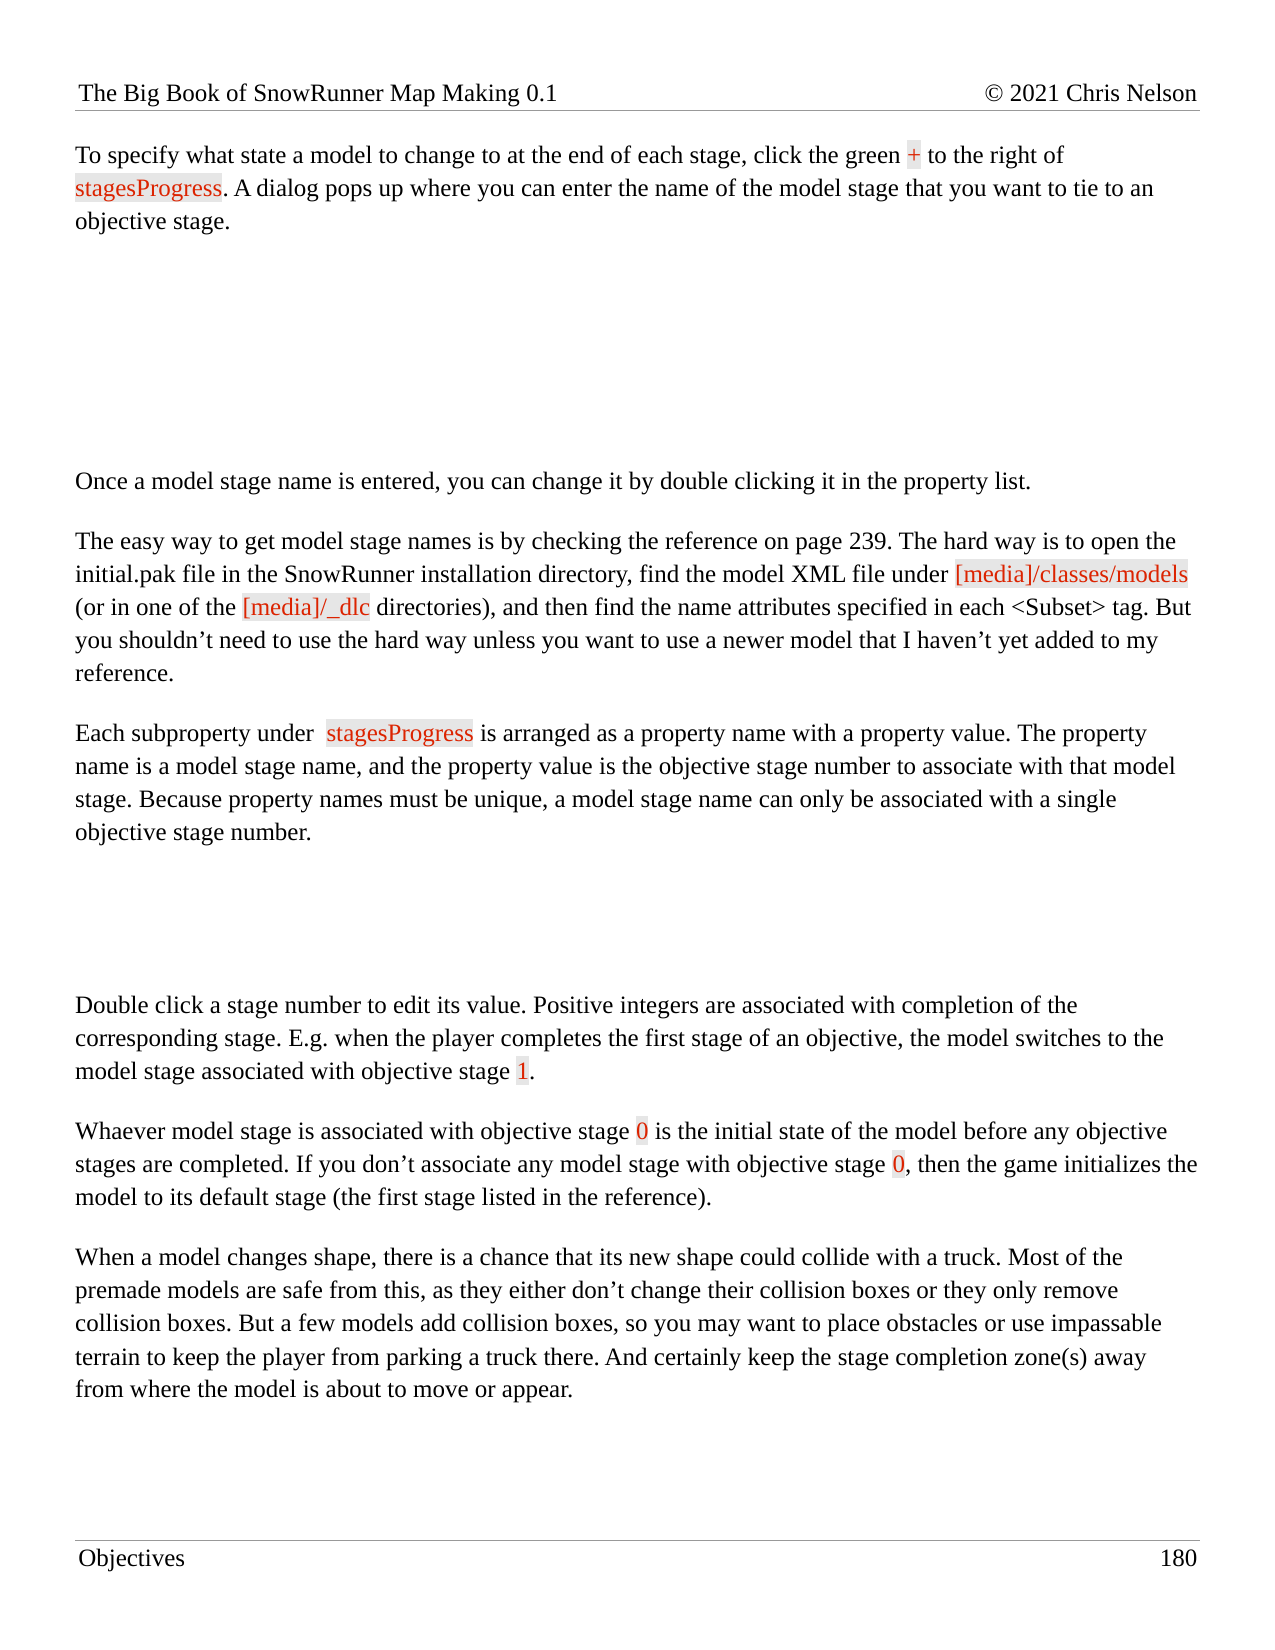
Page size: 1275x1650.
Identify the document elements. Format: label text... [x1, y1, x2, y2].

text Double click a stage number to edit its value. Positive integers are associated with completion of the corresponding stage. E.g. when the player completes the first stage of an objective, the model switches to the model stage associated with objective stage 1. [75, 990, 1200, 1085]
text To specify what state a model to change to at the end of each stage, click the green + to the right of stagesProgress. A dialog pops up where you can enter the name of the model stage that you want to tie to an objective stage. [75, 140, 1200, 235]
text When a model changes shape, there is a chance that its new shape could collide with a truck. Most of the premade models are safe from this, as they either don’t change their collision boxes or they only remove collision boxes. But a few models add collision boxes, so you may want to place obstacles or use impassable terrain to keep the player from parking a truck there. And certainly keep the stage completion zone(s) away from where the model is about to move or appear. [75, 1242, 1200, 1403]
text Once a model stage name is entered, you can change it by double clicking it in the property list. [75, 466, 1200, 495]
text The easy way to get model stage names is by checking the reference on page 239. The hard way is to open the initial.pak file in the SnowRunner installation directory, find the model XML file under [media]/classes/models (or in one of the [media]/_dlc directories), and then find the name attributes specified in each <Subset> tag. But you shouldn’t need to use the hard way unless you want to use a newer model that I haven’t yet added to my reference. [75, 526, 1200, 687]
text Each subproperty under stagesProgress is arranged as a property name with a property value. The property name is a model stage name, and the property value is the objective stage number to associate with that model stage. Because property names must be unique, a model stage name can only be associated with a single objective stage number. [75, 718, 1200, 846]
text Whaever model stage is associated with objective stage 0 is the initial state of the model before any objective stages are completed. If you don’t associate any model stage with objective stage 0, then the game initializes the model to its default stage (the first stage listed in the reference). [75, 1116, 1200, 1211]
